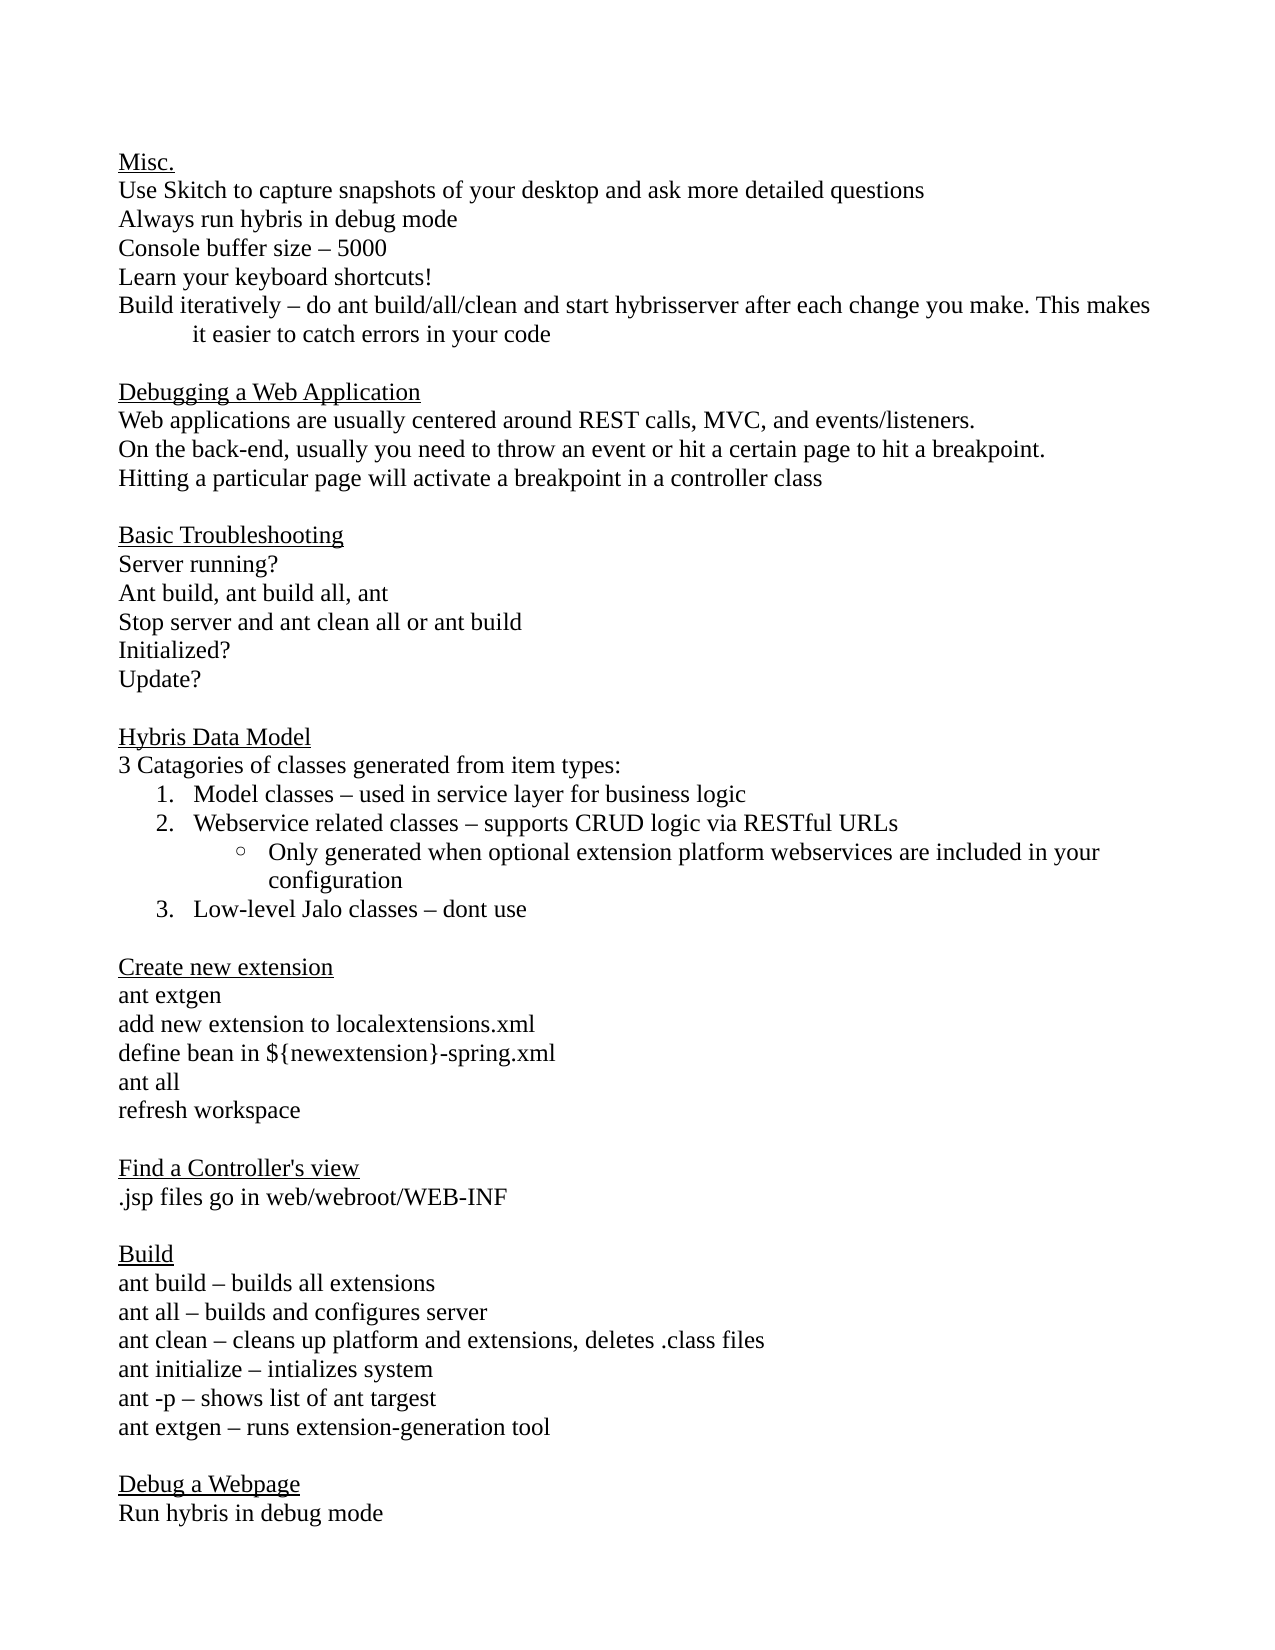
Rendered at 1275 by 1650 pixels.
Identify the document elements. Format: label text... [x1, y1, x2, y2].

text Debugging a Web Application [118, 377, 1157, 406]
text ant extgen [118, 981, 1157, 1009]
text ant extgen – runs extension-generation tool [118, 1412, 1157, 1441]
text Always run hybris in debug mode [118, 204, 1157, 233]
text Server running? [118, 549, 1157, 578]
text Run hybris in debug mode [118, 1498, 1157, 1527]
text ant initialize – intializes system [118, 1354, 1157, 1383]
text Create new extension [118, 952, 1157, 981]
text Hitting a particular page will activate a breakpoint in a controller class [118, 463, 1157, 492]
text Find a Controller's view [118, 1153, 1157, 1182]
text Initialized? [118, 636, 1157, 664]
text refresh workspace [118, 1096, 1157, 1124]
text Basic Troubleshooting [118, 521, 1157, 549]
text Debug a Webpage [118, 1469, 1157, 1498]
text 3 Catagories of classes generated from item types: [118, 751, 1157, 779]
text Learn your keyboard shortcuts! [118, 262, 1157, 291]
text ant all – builds and configures server [118, 1297, 1157, 1326]
text Ant build, ant build all, ant [118, 578, 1157, 607]
text Update? [118, 664, 1157, 693]
text ant clean – cleans up platform and extensions, deletes .class files [118, 1326, 1157, 1354]
text define bean in ${newextension}-spring.xml [118, 1038, 1157, 1067]
text ant -p – shows list of ant targest [118, 1383, 1157, 1412]
text Misc. [118, 147, 1157, 176]
text Build iteratively – do ant build/all/clean and start hybrisserver after each change you make. This makes it easier to catch errors in your code [118, 291, 1157, 348]
text ant build – builds all extensions [118, 1268, 1157, 1297]
text ant all [118, 1067, 1157, 1096]
list Only generated when optional extension platform webservices are included in your configuration [231, 837, 1157, 894]
text On the back-end, usually you need to throw an event or hit a certain page to hit a breakpoint. [118, 434, 1157, 463]
text Build [118, 1239, 1157, 1268]
list Low-level Jalo classes – dont use [156, 894, 1157, 923]
text Stop server and ant clean all or ant build [118, 607, 1157, 636]
text .jsp files go in web/webroot/WEB-INF [118, 1182, 1157, 1211]
list Model classes – used in service layer for business logic [156, 779, 1157, 808]
text Hybris Data Model [118, 722, 1157, 751]
text add new extension to localextensions.xml [118, 1009, 1157, 1038]
text Console buffer size – 5000 [118, 233, 1157, 262]
text Use Skitch to capture snapshots of your desktop and ask more detailed questions [118, 176, 1157, 204]
text Web applications are usually centered around REST calls, MVC, and events/listeners. [118, 406, 1157, 434]
list Webservice related classes – supports CRUD logic via RESTful URLs [156, 808, 1157, 837]
